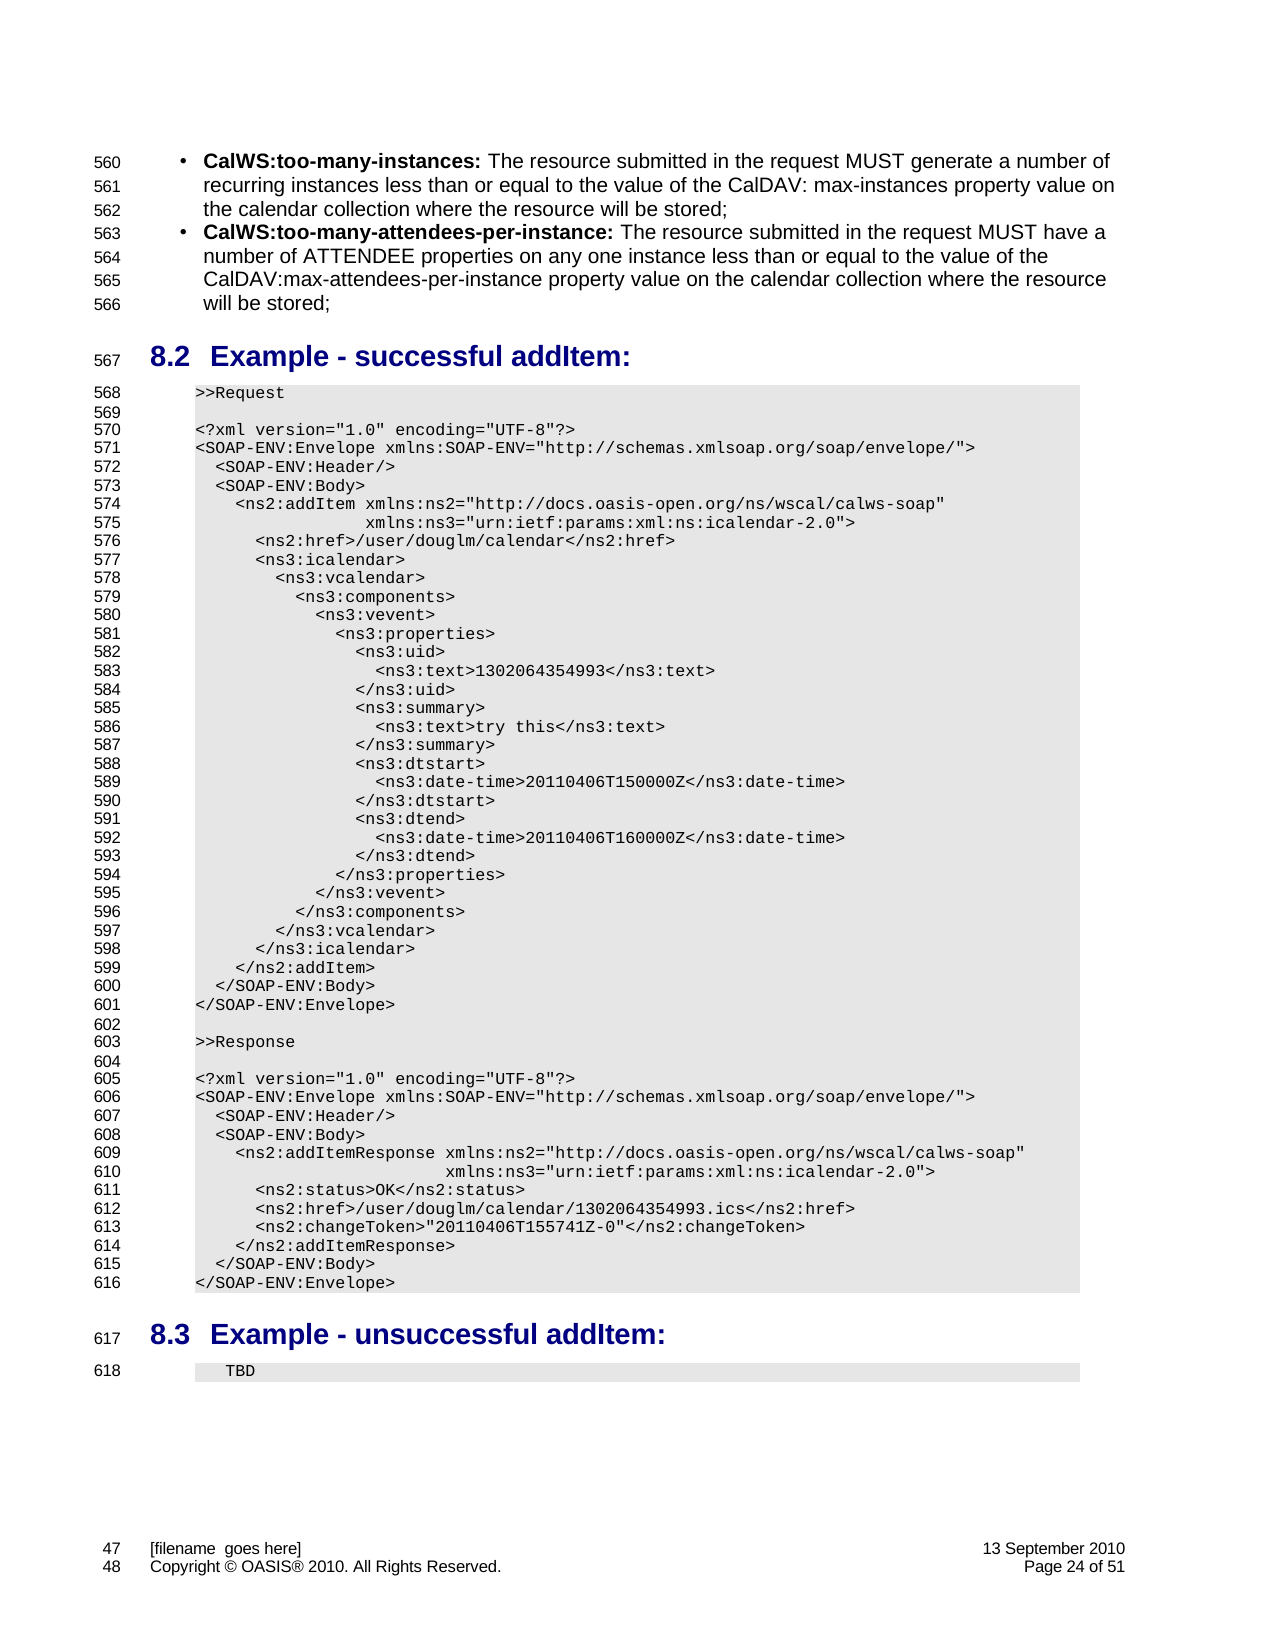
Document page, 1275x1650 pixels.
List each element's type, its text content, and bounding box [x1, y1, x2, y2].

text <ns3:dtstart> [195, 756, 1080, 774]
text <ns2:href>/user/douglm/calendar/1302064354993.ics</ns2:href> [195, 1201, 1080, 1219]
text <ns3:date-time>20110406T160000Z</ns3:date-time> [195, 830, 1080, 848]
text </ns3:dtstart> [195, 793, 1080, 811]
text <ns3:components> [195, 589, 1080, 607]
list CalWS:too-many-attendees-per-instance: The resource submitted in the request MUST have a number of ATTENDEE properties on any one instance less than or equal to the value of the CalDAV:max-attendees-per-instance property value on the calendar collection where the resource will be stored; [150, 221, 1125, 315]
text <ns3:uid> [195, 644, 1080, 663]
text </ns2:addItem> [195, 959, 1080, 978]
text </ns3:icalendar> [195, 941, 1080, 959]
text >>Request [195, 385, 1080, 403]
text </ns3:summary> [195, 737, 1080, 756]
text <ns3:date-time>20110406T150000Z</ns3:date-time> [195, 774, 1080, 793]
text TBD [195, 1363, 1080, 1382]
text <ns3:dtend> [195, 811, 1080, 830]
text <ns3:text>1302064354993</ns3:text> [195, 663, 1080, 681]
text <ns2:addItemResponse xmlns:ns2="http://docs.oasis-open.org/ns/wscal/calws-soap" [195, 1145, 1080, 1163]
text </SOAP-ENV:Envelope> [195, 997, 1080, 1015]
text </ns3:uid> [195, 681, 1080, 700]
text </ns3:vevent> [195, 885, 1080, 904]
list CalWS:too-many-instances: The resource submitted in the request MUST generate a number of recurring instances less than or equal to the value of the CalDAV: max-instances property value on the calendar collection where the resource will be stored; [150, 150, 1125, 221]
subtitle Example - successful addItem: [150, 340, 1125, 372]
text <ns2:status>OK</ns2:status> [195, 1182, 1080, 1201]
text <ns3:vevent> [195, 607, 1080, 626]
text </ns3:dtend> [195, 848, 1080, 867]
text </SOAP-ENV:Body> [195, 1256, 1080, 1275]
text <SOAP-ENV:Body> [195, 1126, 1080, 1145]
text <ns2:href>/user/douglm/calendar</ns2:href> [195, 533, 1080, 552]
text </SOAP-ENV:Body> [195, 978, 1080, 997]
text xmlns:ns3="urn:ietf:params:xml:ns:icalendar-2.0"> [195, 1163, 1080, 1182]
text </SOAP-ENV:Envelope> [195, 1275, 1080, 1293]
text <ns2:changeToken>"20110406T155741Z-0"</ns2:changeToken> [195, 1219, 1080, 1238]
text >>Response [195, 1034, 1080, 1052]
text <ns2:addItem xmlns:ns2="http://docs.oasis-open.org/ns/wscal/calws-soap" [195, 496, 1080, 514]
subtitle Example - unsuccessful addItem: [150, 1318, 1125, 1351]
text <?xml version="1.0" encoding="UTF-8"?> [195, 422, 1080, 440]
text </ns2:addItemResponse> [195, 1238, 1080, 1256]
text </ns3:vcalendar> [195, 922, 1080, 941]
text <SOAP-ENV:Header/> [195, 1108, 1080, 1126]
text <ns3:summary> [195, 700, 1080, 718]
text <SOAP-ENV:Envelope xmlns:SOAP-ENV="http://schemas.xmlsoap.org/soap/envelope/"> [195, 1089, 1080, 1108]
text <SOAP-ENV:Envelope xmlns:SOAP-ENV="http://schemas.xmlsoap.org/soap/envelope/"> [195, 440, 1080, 459]
text <?xml version="1.0" encoding="UTF-8"?> [195, 1071, 1080, 1089]
text <ns3:text>try this</ns3:text> [195, 718, 1080, 737]
text <SOAP-ENV:Body> [195, 477, 1080, 496]
text <ns3:vcalendar> [195, 570, 1080, 589]
text xmlns:ns3="urn:ietf:params:xml:ns:icalendar-2.0"> [195, 514, 1080, 533]
text <SOAP-ENV:Header/> [195, 459, 1080, 477]
text </ns3:properties> [195, 867, 1080, 885]
text <ns3:properties> [195, 626, 1080, 644]
text </ns3:components> [195, 904, 1080, 922]
text <ns3:icalendar> [195, 552, 1080, 570]
